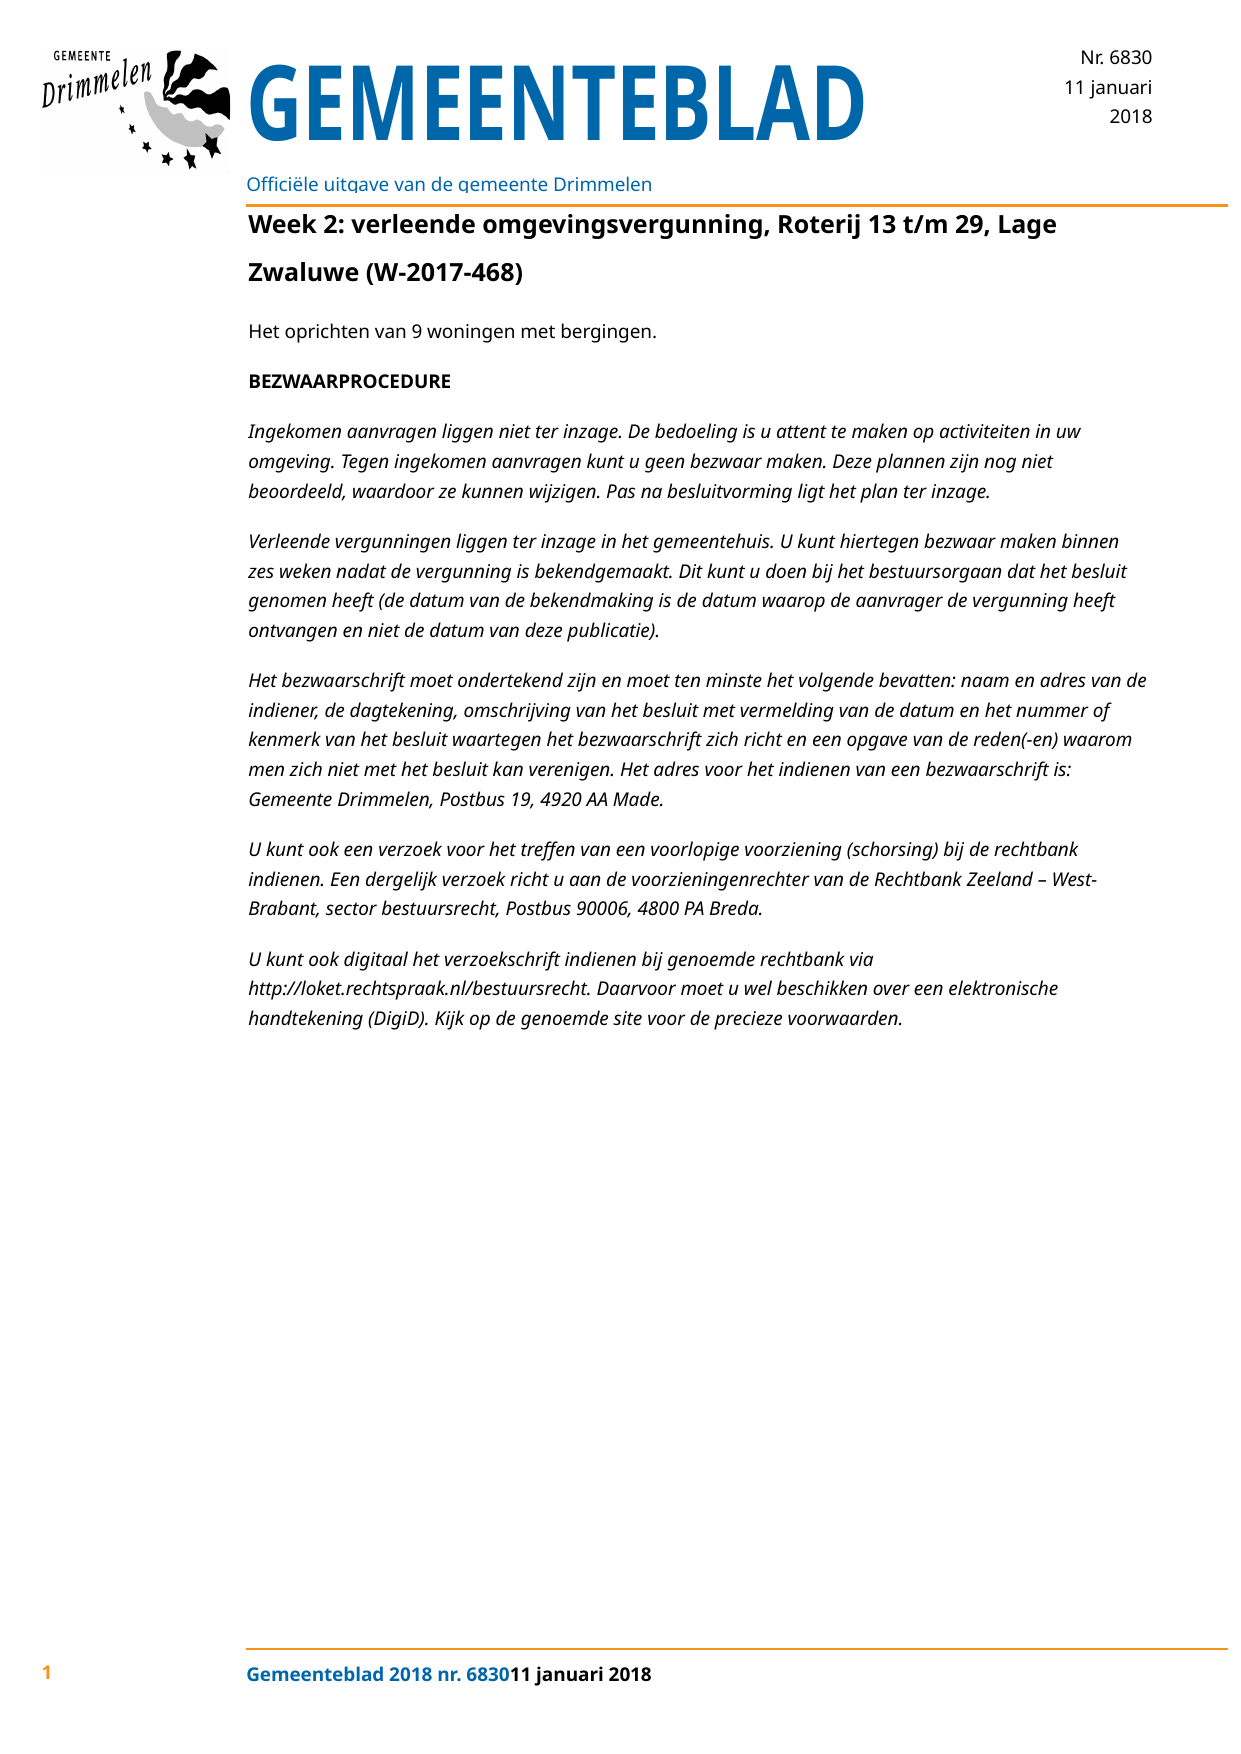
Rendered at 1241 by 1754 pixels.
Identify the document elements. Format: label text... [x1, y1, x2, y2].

text Het oprichten van 9 woningen met bergingen. [248, 318, 1152, 344]
picture [41, 47, 231, 172]
text U kunt ook digitaal het verzoekschrift indienen bij genoemde rechtbank via http://loket.rechtspraak.nl/bestuursrecht. Daarvoor moet u wel beschikken over een elektronische handtekening (DigiD). Kijk op de genoemde site voor de precieze voorwaarden. [248, 946, 1152, 1031]
text Het bezwaarschrift moet ondertekend zijn en moet ten minste het volgende bevatten: naam en adres van de indiener, de dagtekening, omschrijving van het besluit met vermelding van de datum en het nummer of kenmerk van het besluit waartegen het bezwaarschrift zich richt en een opgave van de reden(-en) waarom men zich niet met het besluit kan verenigen. Het adres voor het indienen van een bezwaarschrift is: Gemeente Drimmelen, Postbus 19, 4920 AA Made. [248, 667, 1152, 812]
text Verleende vergunningen liggen ter inzage in het gemeentehuis. U kunt hiertegen bezwaar maken binnen zes weken nadat de vergunning is bekendgemaakt. Dit kunt u doen bij het bestuursorgaan dat het besluit genomen heeft (de datum van de bekendmaking is de datum waarop de aanvrager de vergunning heeft ontvangen en niet de datum van deze publicatie). [248, 528, 1152, 643]
text Week 2: verleende omgevingsvergunning, Roterij 13 t/m 29, Lage Zwaluwe (W-2017-468) [248, 207, 1152, 288]
text Ingekomen aanvragen liggen niet ter inzage. De bedoeling is u attent te maken op activiteiten in uw omgeving. Tegen ingekomen aanvragen kunt u geen bezwaar maken. Deze plannen zijn nog niet beoordeeld, waardoor ze kunnen wijzigen. Pas na besluitvorming ligt het plan ter inzage. [248, 419, 1152, 504]
text BEZWAARPROCEDURE [248, 368, 1152, 394]
text U kunt ook een verzoek voor het treffen van een voorlopige voorziening (schorsing) bij de rechtbank indienen. Een dergelijk verzoek richt u aan de voorzieningenrechter van de Rechtbank Zeeland – West-Brabant, sector bestuursrecht, Postbus 90006, 4800 PA Breda. [248, 836, 1152, 921]
